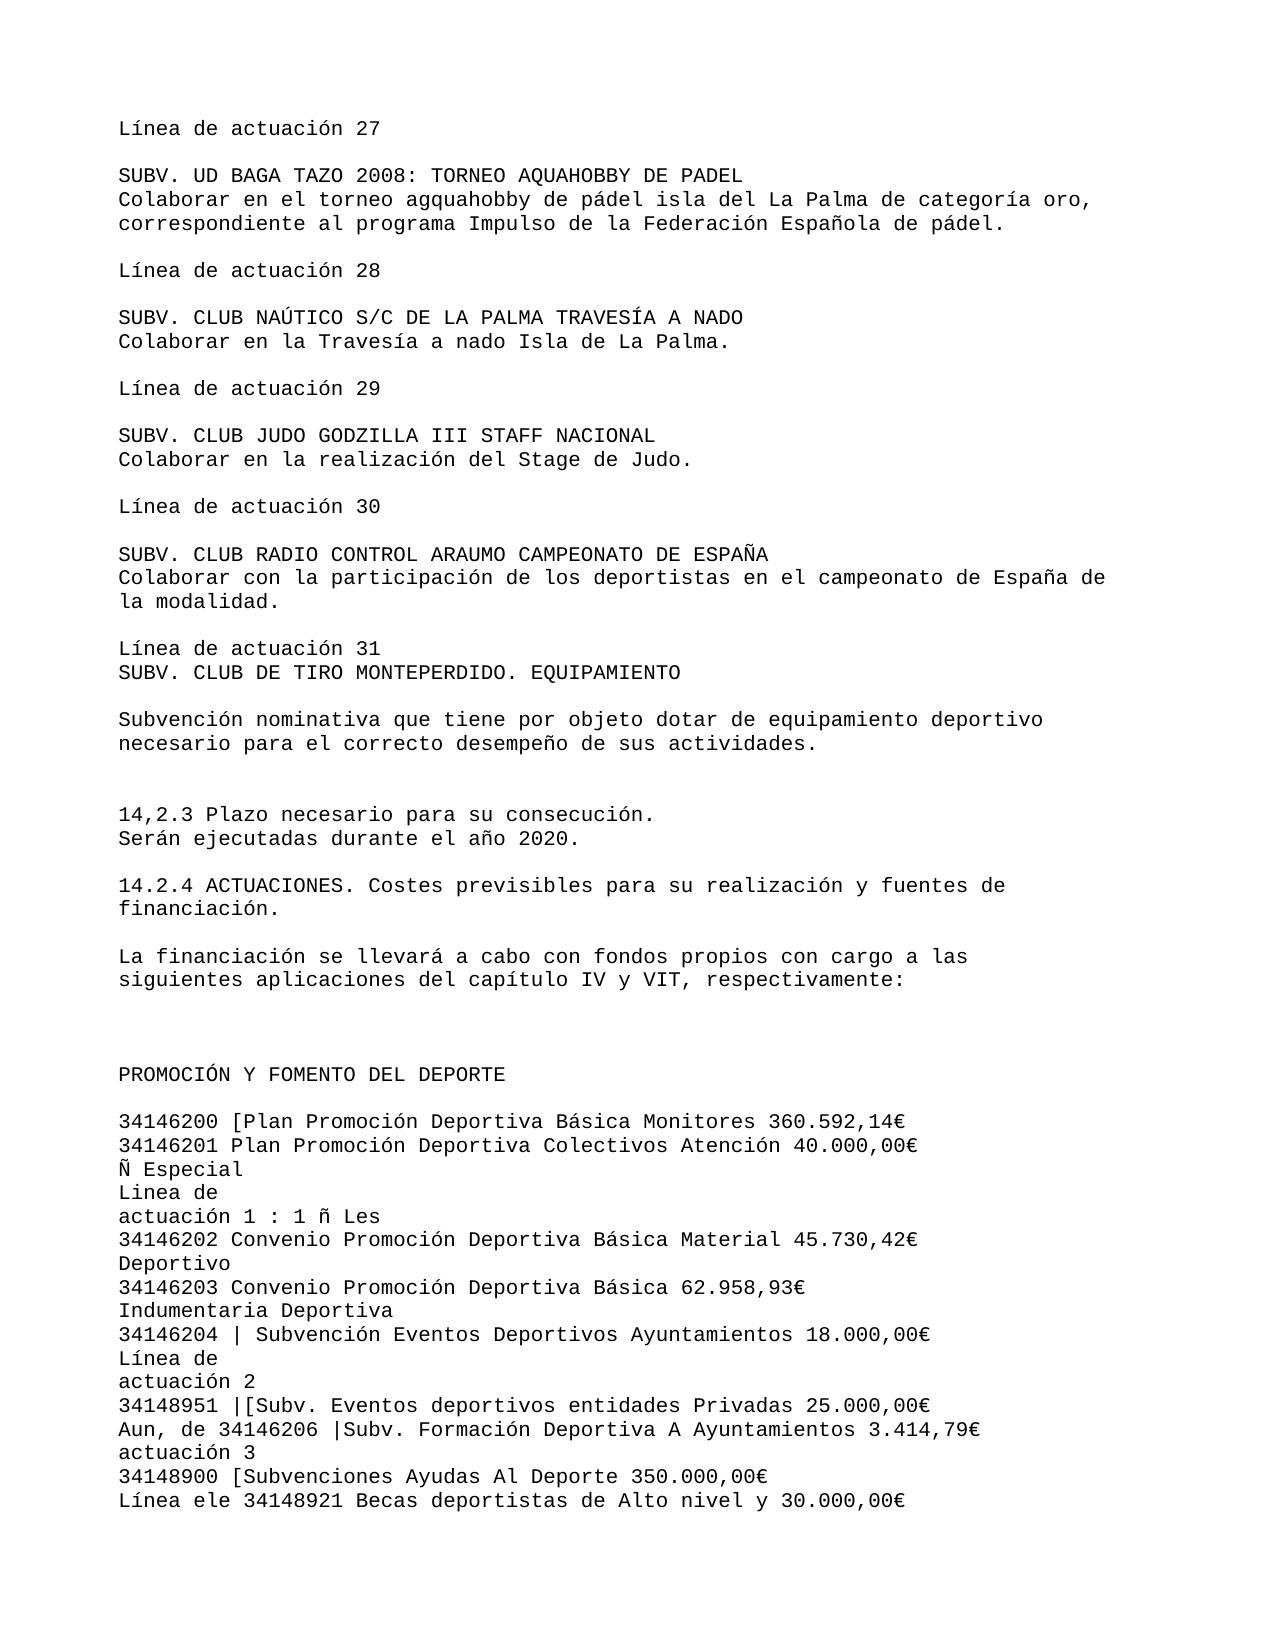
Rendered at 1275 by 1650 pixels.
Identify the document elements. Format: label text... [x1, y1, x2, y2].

text Colaborar en la realización del Stage de Judo. [118, 449, 1157, 473]
text Ñ Especial [118, 1158, 1157, 1182]
text 34148900 [Subvenciones Ayudas Al Deporte 350.000,00€ [118, 1466, 1157, 1489]
text Línea de actuación 31 [118, 638, 1157, 662]
text financiación. [118, 898, 1157, 922]
text correspondiente al programa Impulso de la Federación Española de pádel. [118, 213, 1157, 236]
text Línea de actuación 29 [118, 378, 1157, 402]
text Serán ejecutadas durante el año 2020. [118, 827, 1157, 851]
text Indumentaria Deportiva [118, 1300, 1157, 1324]
text SUBV. CLUB JUDO GODZILLA III STAFF NACIONAL [118, 426, 1157, 449]
text Colaborar en el torneo agquahobby de pádel isla del La Palma de categoría oro, [118, 189, 1157, 213]
text Línea de [118, 1348, 1157, 1371]
text 34146202 Convenio Promoción Deportiva Básica Material 45.730,42€ [118, 1229, 1157, 1253]
text Colaborar con la participación de los deportistas en el campeonato de España de [118, 567, 1157, 591]
text Línea de actuación 27 [118, 118, 1157, 142]
text SUBV. CLUB RADIO CONTROL ARAUMO CAMPEONATO DE ESPAÑA [118, 544, 1157, 567]
text 14.2.4 ACTUACIONES. Costes previsibles para su realización y fuentes de [118, 875, 1157, 898]
text 14,2.3 Plazo necesario para su consecución. [118, 804, 1157, 827]
text necesario para el correcto desempeño de sus actividades. [118, 733, 1157, 757]
text Linea de [118, 1182, 1157, 1206]
text Colaborar en la Travesía a nado Isla de La Palma. [118, 331, 1157, 354]
text Línea de actuación 30 [118, 496, 1157, 520]
text actuación 3 [118, 1442, 1157, 1466]
text SUBV. CLUB NAÚTICO S/C DE LA PALMA TRAVESÍA A NADO [118, 307, 1157, 331]
text 34146200 [Plan Promoción Deportiva Básica Monitores 360.592,14€ [118, 1111, 1157, 1135]
text Subvención nominativa que tiene por objeto dotar de equipamiento deportivo [118, 709, 1157, 733]
text Deportivo [118, 1253, 1157, 1277]
text PROMOCIÓN Y FOMENTO DEL DEPORTE [118, 1064, 1157, 1088]
text 34148951 |[Subv. Eventos deportivos entidades Privadas 25.000,00€ [118, 1395, 1157, 1419]
text Línea de actuación 28 [118, 260, 1157, 284]
text 34146204 | Subvención Eventos Deportivos Ayuntamientos 18.000,00€ [118, 1324, 1157, 1348]
text SUBV. UD BAGA TAZO 2008: TORNEO AQUAHOBBY DE PADEL [118, 165, 1157, 189]
text Aun, de 34146206 |Subv. Formación Deportiva A Ayuntamientos 3.414,79€ [118, 1419, 1157, 1442]
text actuación 1 : 1 ñ Les [118, 1206, 1157, 1229]
text la modalidad. [118, 591, 1157, 615]
text actuación 2 [118, 1371, 1157, 1395]
text SUBV. CLUB DE TIRO MONTEPERDIDO. EQUIPAMIENTO [118, 662, 1157, 686]
text La financiación se llevará a cabo con fondos propios con cargo a las [118, 946, 1157, 969]
text Línea ele 34148921 Becas deportistas de Alto nivel y 30.000,00€ [118, 1489, 1157, 1513]
text 34146201 Plan Promoción Deportiva Colectivos Atención 40.000,00€ [118, 1135, 1157, 1158]
text siguientes aplicaciones del capítulo IV y VIT, respectivamente: [118, 969, 1157, 993]
text 34146203 Convenio Promoción Deportiva Básica 62.958,93€ [118, 1277, 1157, 1300]
